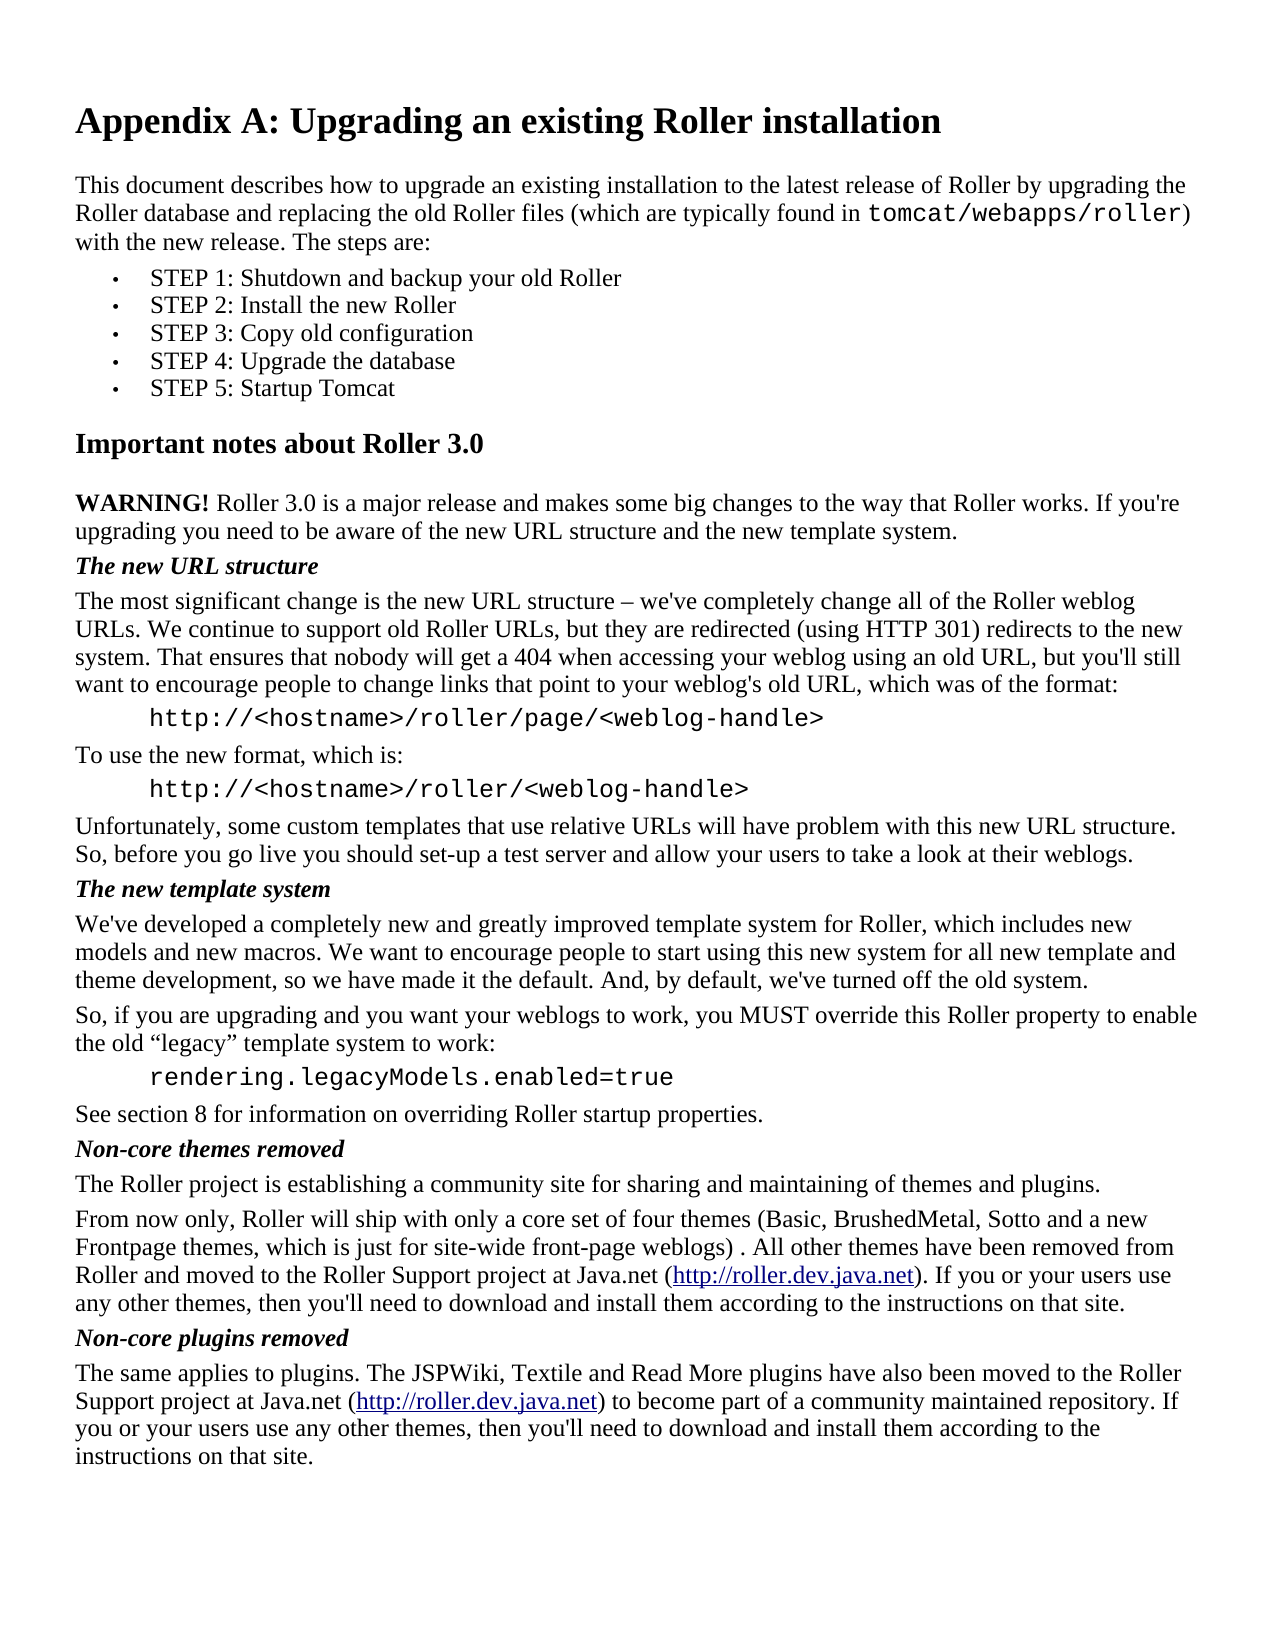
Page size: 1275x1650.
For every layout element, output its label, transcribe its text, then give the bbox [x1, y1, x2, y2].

text rendering.legacyModels.enabled=true [75, 1064, 1200, 1092]
text The same applies to plugins. The JSPWiki, Textile and Read More plugins have also been moved to the Roller Support project at Java.net (http://roller.dev.java.net) to become part of a community maintained repository. If you or your users use any other themes, then you'll need to download and install them according to the instructions on that site. [75, 1359, 1200, 1470]
text The most significant change is the new URL structure – we've completely change all of the Roller weblog URLs. We continue to support old Roller URLs, but they are redirected (using HTTP 301) redirects to the new system. That ensures that nobody will get a 404 when accessing your weblog using an old URL, but you'll still want to encourage people to change links that point to your weblog's old URL, which was of the format: [75, 587, 1200, 698]
list STEP 3: Copy old configuration [112, 319, 1200, 347]
text Unfortunately, some custom templates that use relative URLs will have problem with this new URL structure. So, before you go live you should set-up a test server and allow your users to take a look at their weblogs. [75, 812, 1200, 868]
text From now only, Roller will ship with only a core set of four themes (Basic, BrushedMetal, Sotto and a new Frontpage themes, which is just for site-wide front-page weblogs) . All other themes have been removed from Roller and moved to the Roller Support project at Java.net (http://roller.dev.java.net). If you or your users use any other themes, then you'll need to download and install them according to the instructions on that site. [75, 1206, 1200, 1316]
list STEP 1: Shutdown and backup your old Roller [112, 264, 1200, 291]
text WARNING! Roller 3.0 is a major release and makes some big changes to the way that Roller works. If you're upgrading you need to be aware of the new URL structure and the new template system. [75, 489, 1200, 544]
text Non-core plugins removed [75, 1324, 1200, 1352]
text http://<hostname>/roller/<weblog-handle> [75, 777, 1200, 805]
subtitle Important notes about Roller 3.0 [75, 427, 1200, 459]
list STEP 5: Startup Tomcat [112, 374, 1200, 402]
text The new template system [75, 875, 1200, 903]
list STEP 2: Install the new Roller [112, 291, 1200, 319]
text The new URL structure [75, 552, 1200, 580]
text We've developed a completely new and greatly improved template system for Roller, which includes new models and new macros. We want to encourage people to start using this new system for all new template and theme development, so we have made it the default. And, by default, we've turned off the old system. [75, 911, 1200, 994]
text So, if you are upgrading and you want your weblogs to work, you MUST override this Roller property to enable the old “legacy” template system to work: [75, 1001, 1200, 1057]
text Non-core themes removed [75, 1135, 1200, 1163]
text See section 8 for information on overriding Roller startup properties. [75, 1100, 1200, 1128]
text This document describes how to upgrade an existing installation to the latest release of Roller by upgrading the Roller database and replacing the old Roller files (which are typically found in tomcat/webapps/roller) with the new release. The steps are: [75, 171, 1200, 256]
text The Roller project is establishing a community site for sharing and maintaining of themes and plugins. [75, 1170, 1200, 1198]
subtitle Appendix A: Upgrading an existing Roller installation [75, 100, 1200, 142]
text http://<hostname>/roller/page/<weblog-handle> [75, 706, 1200, 734]
text To use the new format, which is: [75, 741, 1200, 769]
list STEP 4: Upgrade the database [112, 347, 1200, 374]
